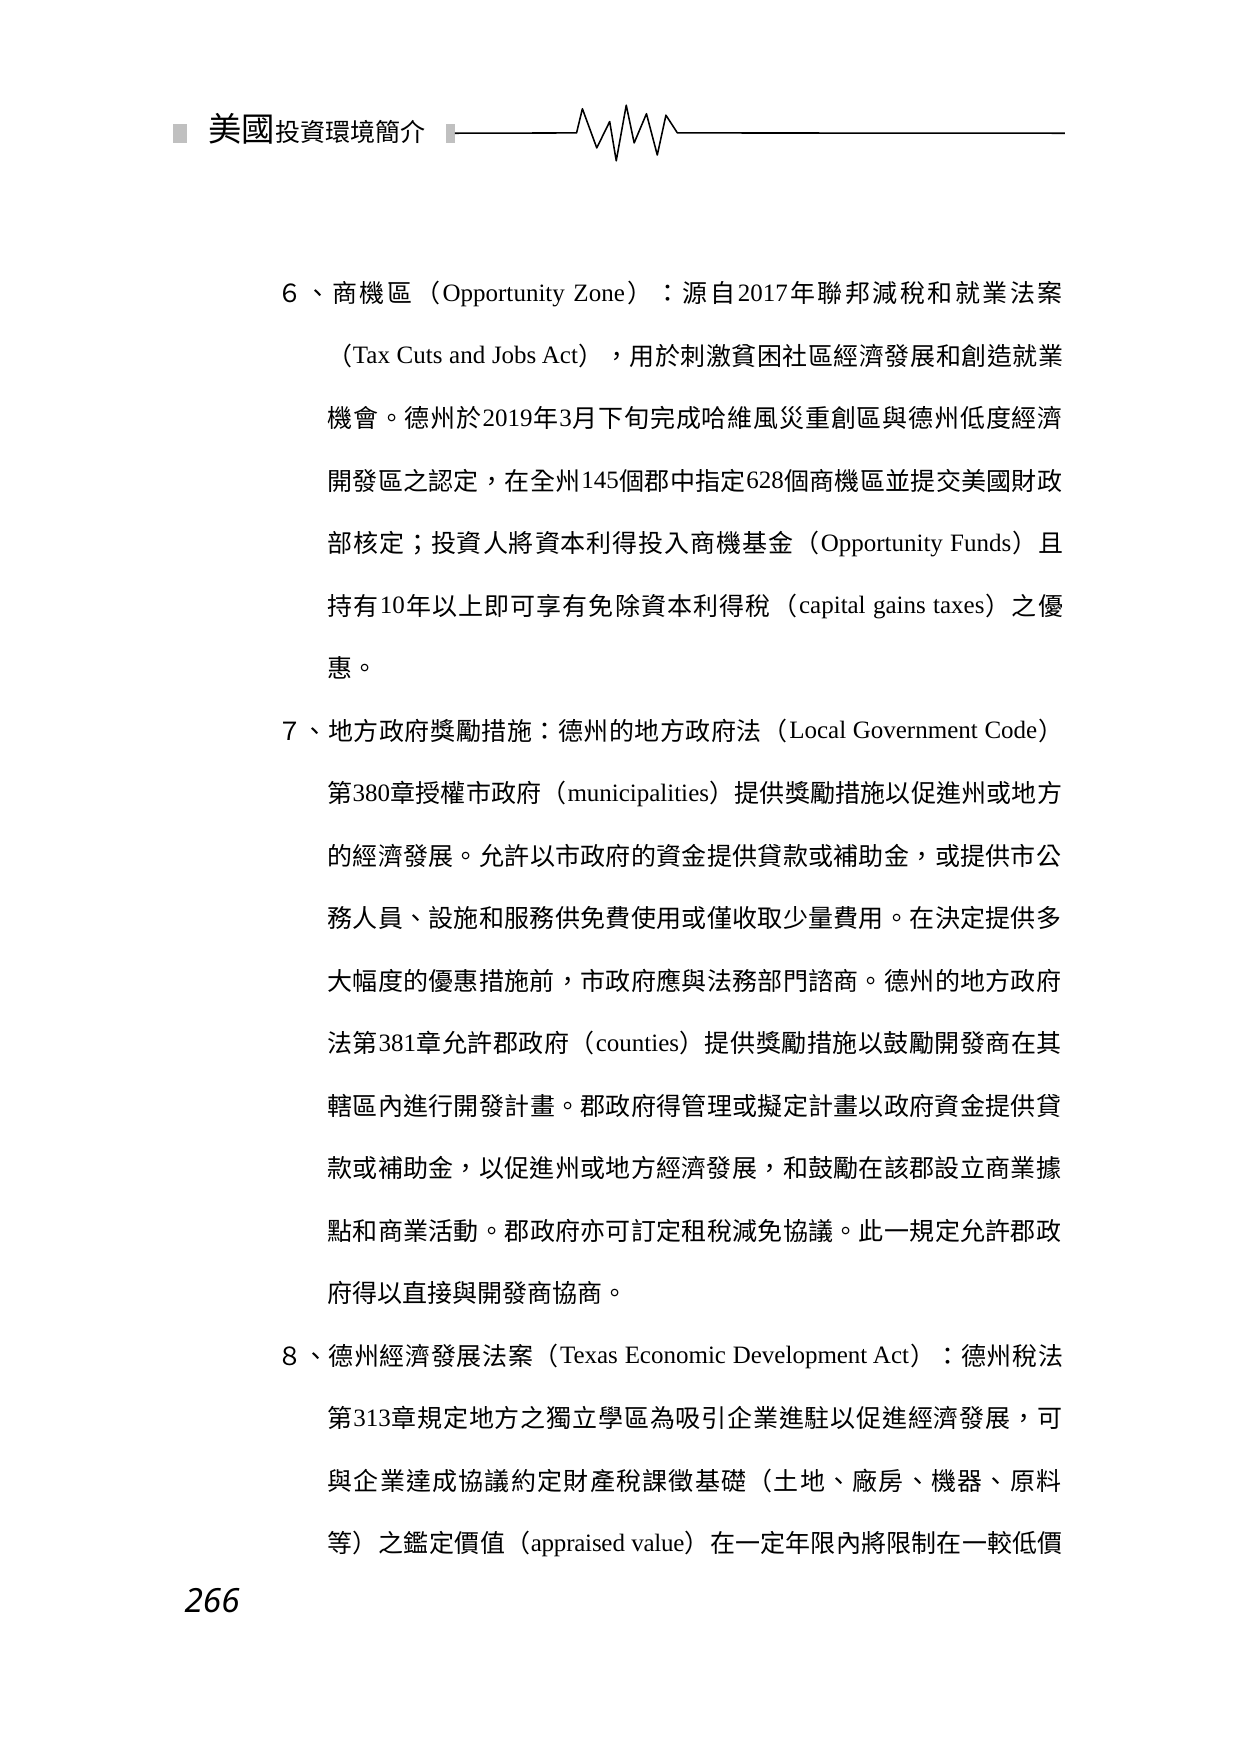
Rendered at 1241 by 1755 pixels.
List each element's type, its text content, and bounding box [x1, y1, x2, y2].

text ８、德州經濟發展法案（Texas Economic Development Act）：德州稅法第313章規定地方之獨立學區為吸引企業進駐以促進經濟發展，可與企業達成協議約定財產稅課徵基礎（土地、廠房、機器、原料等）之鑑定價值（appraised value）在一定年限內將限制在一較低價 [277, 1313, 1063, 1563]
text ６、商機區（Opportunity Zone）：源自2017年聯邦減稅和就業法案（Tax Cuts and Jobs Act），用於刺激貧困社區經濟發展和創造就業機會。德州於2019年3月下旬完成哈維風災重創區與德州低度經濟開發區之認定，在全州145個郡中指定628個商機區並提交美國財政部核定；投資人將資本利得投入商機基金（Opportunity Funds）且持有10年以上即可享有免除資本利得稅（capital gains taxes）之優惠。 [277, 250, 1063, 688]
text ７、地方政府獎勵措施：德州的地方政府法（Local Government Code）第380章授權市政府（municipalities）提供獎勵措施以促進州或地方的經濟發展。允許以市政府的資金提供貸款或補助金，或提供市公務人員、設施和服務供免費使用或僅收取少量費用。在決定提供多大幅度的優惠措施前，市政府應與法務部門諮商。德州的地方政府法第381章允許郡政府（counties）提供獎勵措施以鼓勵開發商在其轄區內進行開發計畫。郡政府得管理或擬定計畫以政府資金提供貸款或補助金，以促進州或地方經濟發展，和鼓勵在該郡設立商業據點和商業活動。郡政府亦可訂定租稅減免協議。此一規定允許郡政府得以直接與開發商協商。 [277, 688, 1063, 1313]
